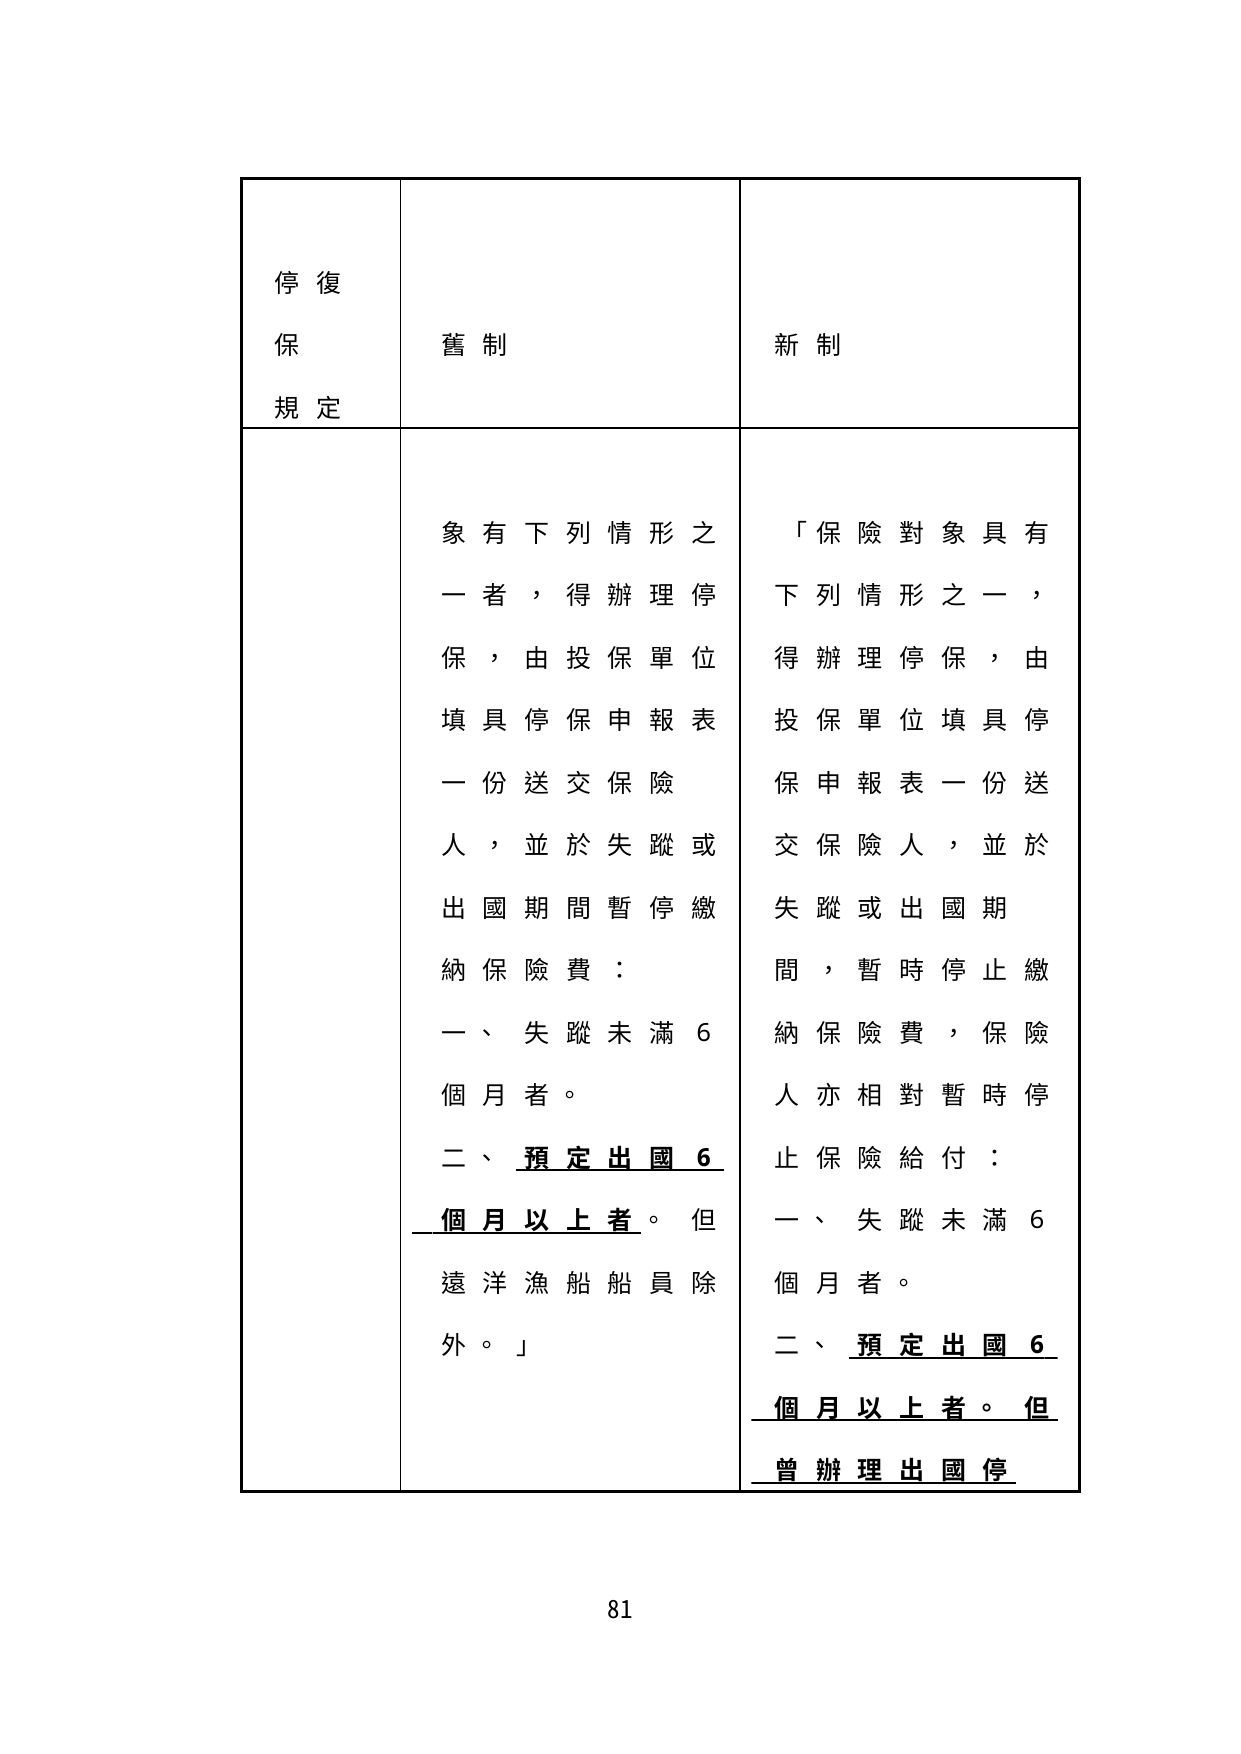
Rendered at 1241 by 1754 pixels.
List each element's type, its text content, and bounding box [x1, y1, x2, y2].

table_cell 象有下列情形之一者，得辦理停保，由投保單位填具停保申報表一份送交保險人，並於失蹤或出國期間暫停繳納保險費： 一、失蹤未滿6個月者。 二、預定出國6個月以上者。但遠洋漁船船員除外。」 [401, 429, 739, 1490]
table_header 新制 [741, 180, 1078, 427]
table_header 停復保 規定 [243, 180, 400, 427]
table_cell 「保險對象具有下列情形之一，得辦理停保，由投保單位填具停保申報表一份送交保險人，並於失蹤或出國期間，暫時停止繳納保險費，保險人亦相對暫時停止保險給付： 一、失蹤未滿6個月者。 二、預定出國6個月以上者。但曾辦理出國停 [741, 429, 1078, 1490]
table_header 舊制 [401, 180, 739, 427]
table_cell [243, 429, 400, 1490]
